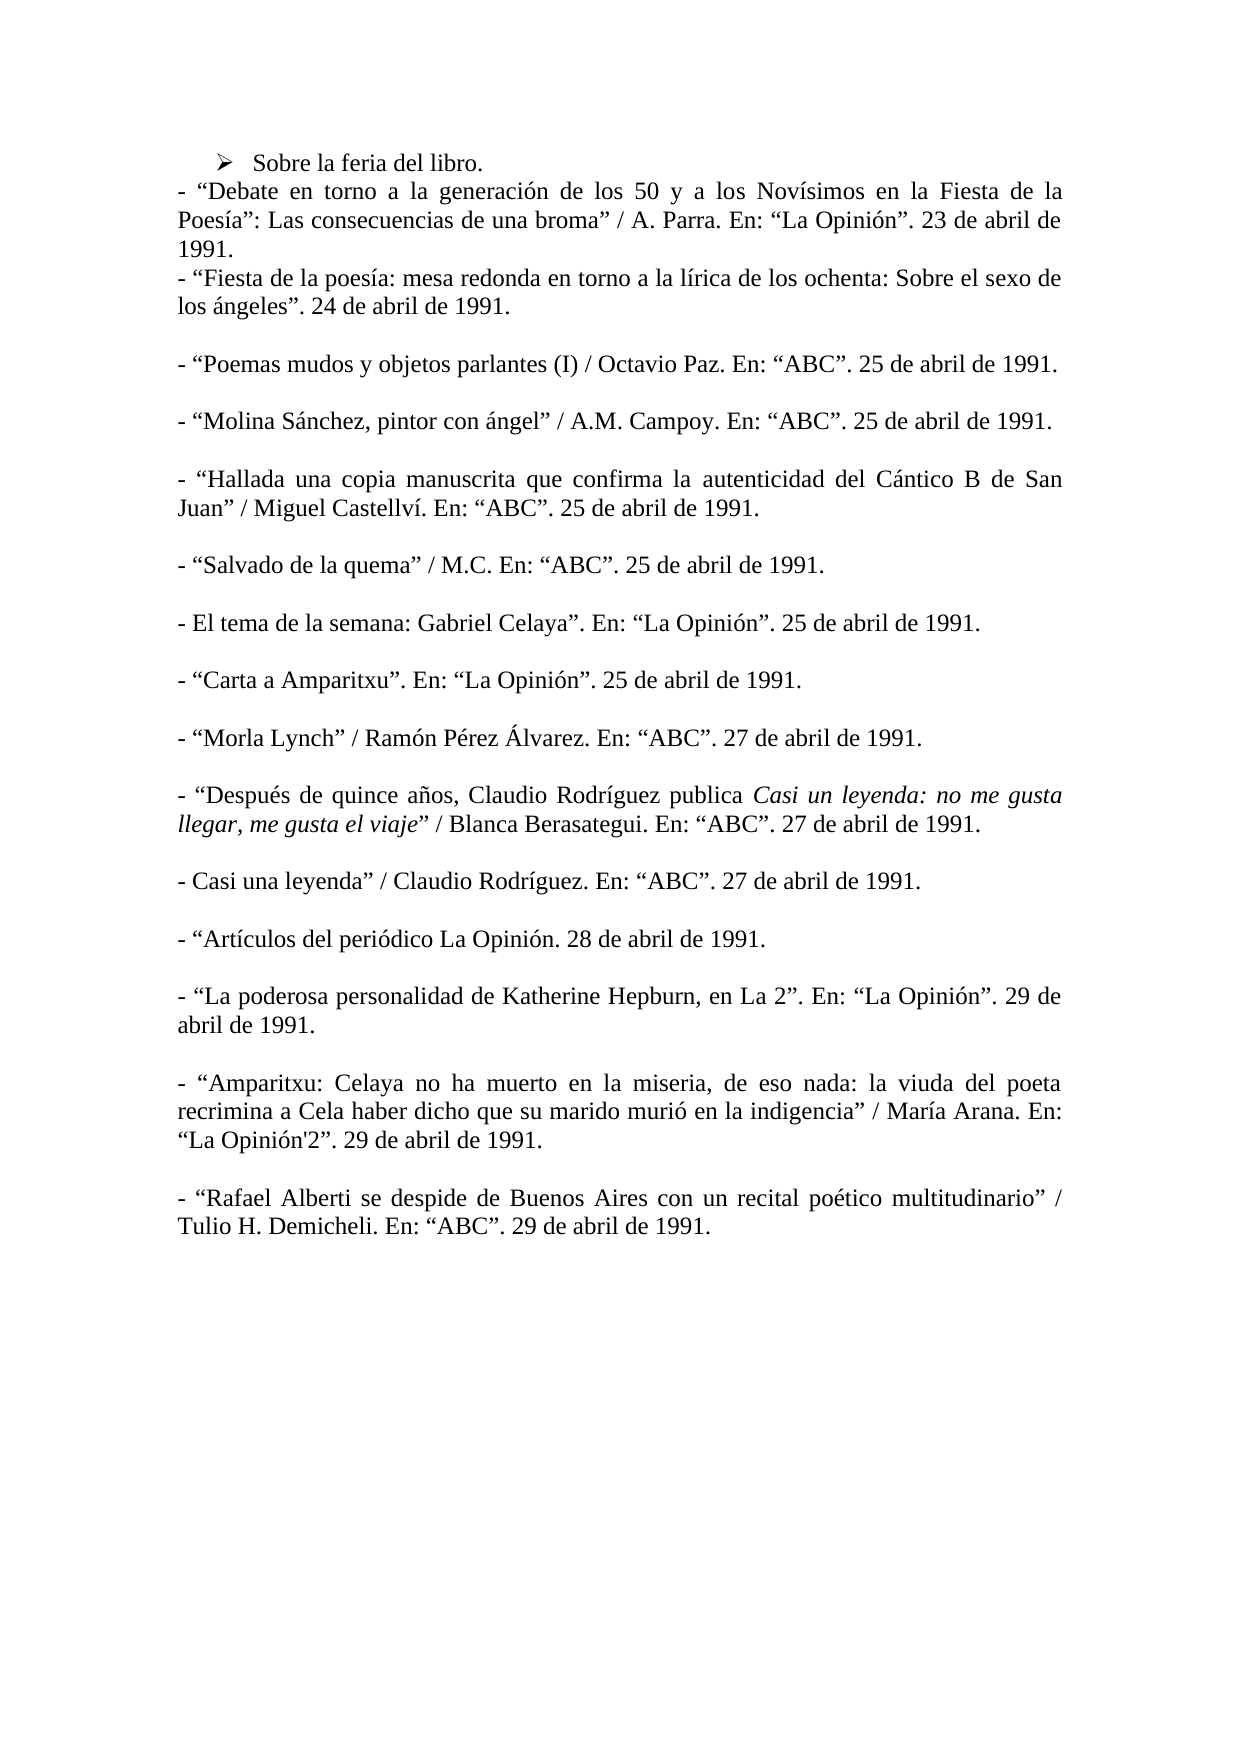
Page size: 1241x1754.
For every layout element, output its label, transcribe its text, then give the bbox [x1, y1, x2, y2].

text - “Morla Lynch” / Ramón Pérez Álvarez. En: “ABC”. 27 de abril de 1991. [177, 723, 1063, 751]
text - “Después de quince años, Claudio Rodríguez publica Casi un leyenda: no me gusta llegar, me gusta el viaje” / Blanca Berasategui. En: “ABC”. 27 de abril de 1991. [177, 780, 1063, 838]
list Sobre la feria del libro. [215, 148, 1063, 176]
text - “Rafael Alberti se despide de Buenos Aires con un recital poético multitudinario” / Tulio H. Demicheli. En: “ABC”. 29 de abril de 1991. [177, 1183, 1063, 1240]
text - “Debate en torno a la generación de los 50 y a los Novísimos en la Fiesta de la Poesía”: Las consecuencias de una broma” / A. Parra. En: “La Opinión”. 23 de abril de 1991. [177, 176, 1063, 263]
text - “Molina Sánchez, pintor con ángel” / A.M. Campoy. En: “ABC”. 25 de abril de 1991. [177, 406, 1063, 435]
text - Casi una leyenda” / Claudio Rodríguez. En: “ABC”. 27 de abril de 1991. [177, 866, 1063, 895]
text - “Amparitxu: Celaya no ha muerto en la miseria, de eso nada: la viuda del poeta recrimina a Cela haber dicho que su marido murió en la indigencia” / María Arana. En: “La Opinión'2”. 29 de abril de 1991. [177, 1068, 1063, 1154]
text - El tema de la semana: Gabriel Celaya”. En: “La Opinión”. 25 de abril de 1991. [177, 608, 1063, 636]
text - “Artículos del periódico La Opinión. 28 de abril de 1991. [177, 924, 1063, 953]
text - “La poderosa personalidad de Katherine Hepburn, en La 2”. En: “La Opinión”. 29 de abril de 1991. [177, 981, 1063, 1039]
text - “Carta a Amparitxu”. En: “La Opinión”. 25 de abril de 1991. [177, 665, 1063, 694]
text - “Fiesta de la poesía: mesa redonda en torno a la lírica de los ochenta: Sobre el sexo de los ángeles”. 24 de abril de 1991. [177, 263, 1063, 320]
text - “Hallada una copia manuscrita que confirma la autenticidad del Cántico B de San Juan” / Miguel Castellví. En: “ABC”. 25 de abril de 1991. [177, 464, 1063, 521]
text - “Poemas mudos y objetos parlantes (I) / Octavio Paz. En: “ABC”. 25 de abril de 1991. [177, 349, 1063, 378]
text - “Salvado de la quema” / M.C. En: “ABC”. 25 de abril de 1991. [177, 550, 1063, 579]
